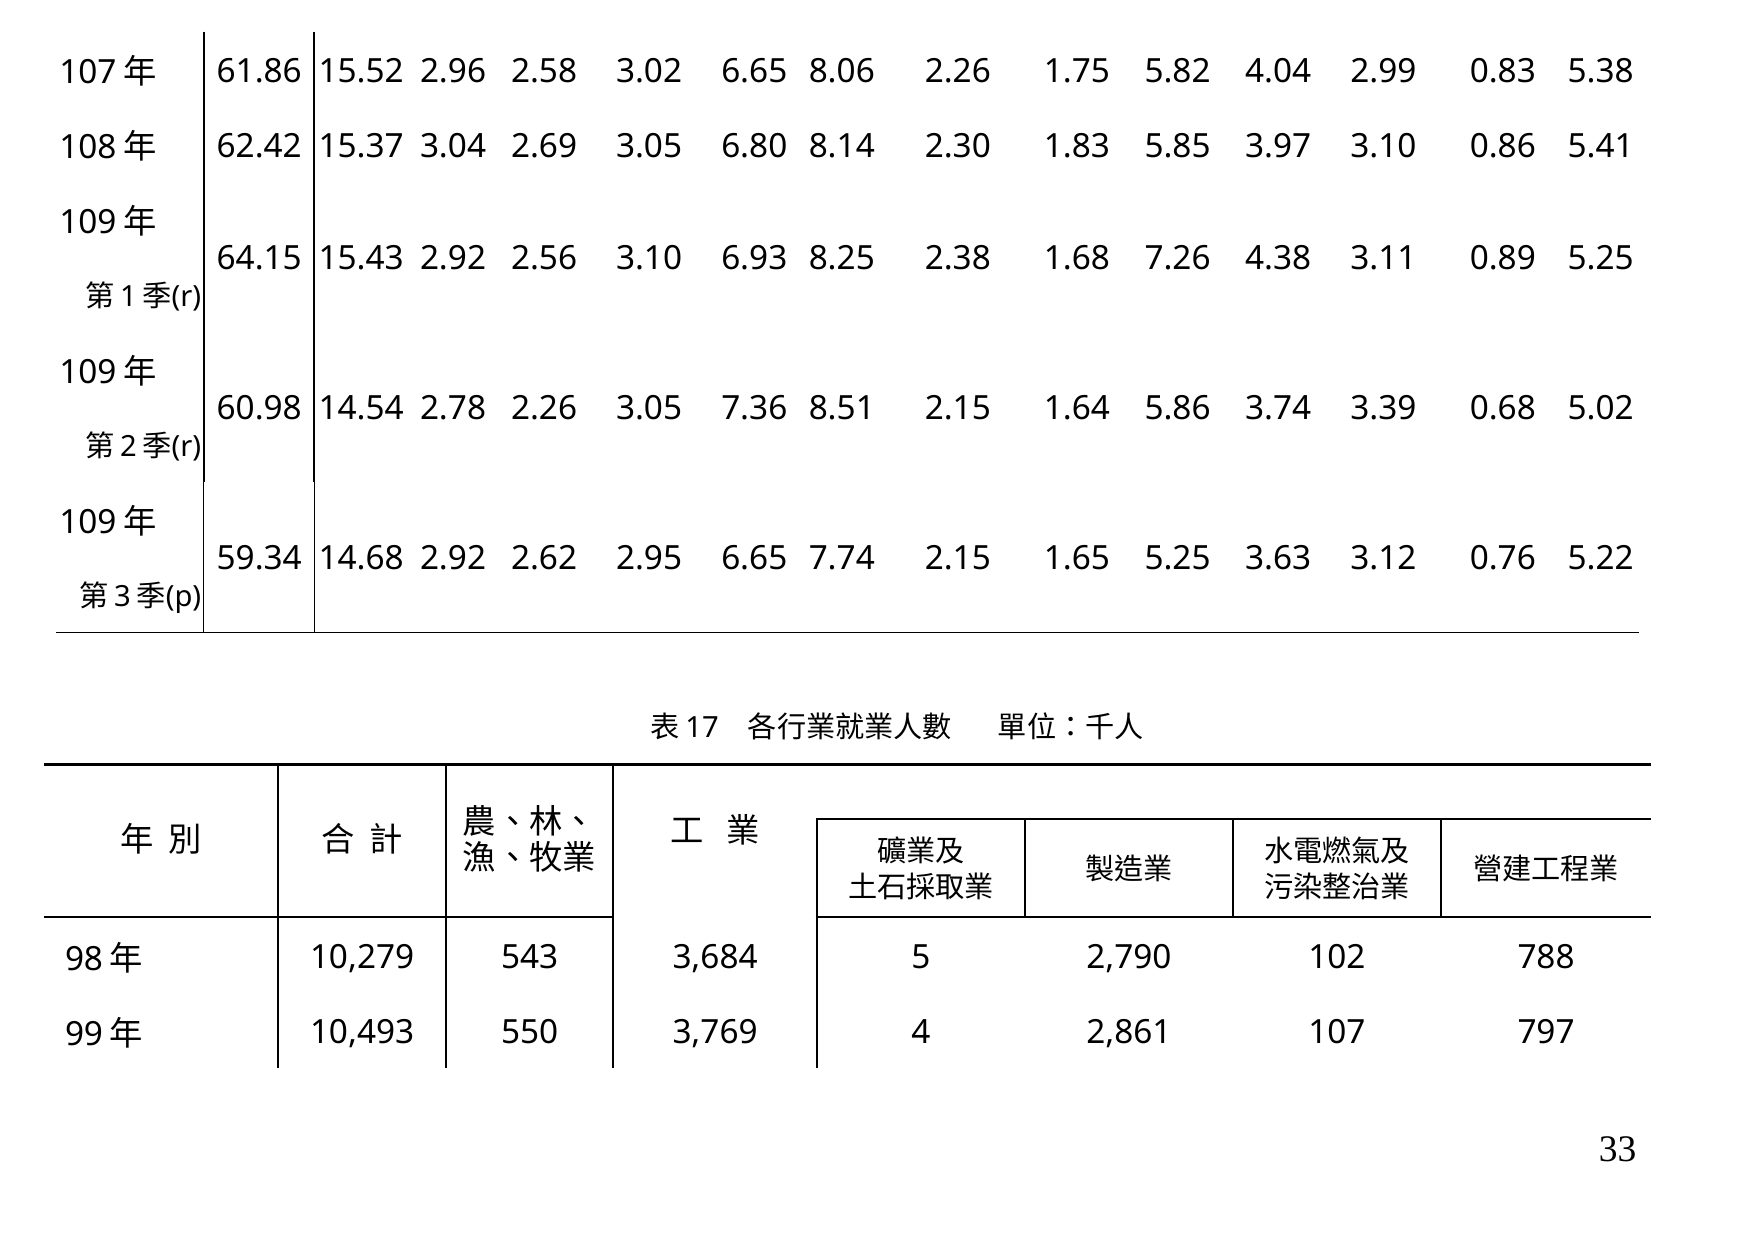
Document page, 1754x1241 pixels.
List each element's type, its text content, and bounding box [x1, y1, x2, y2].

table_cell 2.58 [498, 32, 589, 107]
table_cell [498, 633, 589, 688]
table_header [817, 766, 1651, 818]
table_cell 2.99 [1324, 32, 1443, 107]
table_cell 107年 [56, 32, 203, 107]
table_cell 8.14 [799, 107, 884, 182]
table_cell 2.92 [408, 482, 498, 632]
table_cell 2.38 [884, 182, 1031, 332]
table_cell 5.25 [1122, 482, 1233, 632]
table_cell 14.54 [315, 332, 407, 482]
table_cell 2.15 [884, 482, 1031, 632]
table_cell [709, 633, 799, 688]
table_cell 60.98 [205, 332, 313, 482]
table_cell 2.26 [884, 32, 1031, 107]
table_cell 3.04 [408, 107, 498, 182]
table_cell [408, 633, 498, 688]
table_cell 2.69 [498, 107, 589, 182]
table_cell 水電燃氣及 污染整治業 [1234, 820, 1440, 916]
table_cell 6.65 [709, 482, 799, 632]
table_cell [884, 633, 1031, 688]
table_cell 5.85 [1122, 107, 1233, 182]
table_cell 4.04 [1233, 32, 1323, 107]
table_cell 3.63 [1233, 482, 1323, 632]
table_cell 98年 [44, 918, 277, 993]
table_cell 61.86 [205, 32, 313, 107]
table_cell 102 [1233, 918, 1441, 993]
table_cell 3.02 [589, 32, 708, 107]
table_cell 1.68 [1031, 182, 1122, 332]
table_cell [204, 633, 314, 688]
table_cell 3.10 [589, 182, 708, 332]
table_cell 0.68 [1443, 332, 1562, 482]
table_cell 6.93 [709, 182, 799, 332]
table_cell 59.34 [204, 482, 314, 632]
table_cell 5.02 [1562, 332, 1639, 482]
table_cell 3.39 [1324, 332, 1443, 482]
table_cell 5.22 [1562, 482, 1639, 632]
table_cell 10,493 [279, 993, 445, 1068]
table_cell 788 [1441, 918, 1651, 993]
table_cell 3.05 [589, 332, 708, 482]
table_cell 3,769 [614, 993, 816, 1068]
table_cell 14.68 [315, 482, 407, 632]
table_cell 0.83 [1443, 32, 1562, 107]
table_cell 3.10 [1324, 107, 1443, 182]
table_cell 2.15 [884, 332, 1031, 482]
table_cell 2.56 [498, 182, 589, 332]
table_cell 15.37 [315, 107, 407, 182]
table_cell 7.36 [709, 332, 799, 482]
table_cell [799, 633, 884, 688]
table_cell 108年 [56, 107, 203, 182]
table_cell [1031, 633, 1122, 688]
table_cell 62.42 [205, 107, 313, 182]
table_cell 109年 第3季(p) [56, 482, 203, 632]
table_cell 3.12 [1324, 482, 1443, 632]
table_header 農、林、 漁、牧業 [447, 766, 612, 916]
table_cell 3.05 [589, 107, 708, 182]
table_cell 0.86 [1443, 107, 1562, 182]
table_cell 797 [1441, 993, 1651, 1068]
table_cell 2.78 [408, 332, 498, 482]
table_cell 6.65 [709, 32, 799, 107]
table_cell [314, 633, 407, 688]
table_cell 64.15 [205, 182, 313, 332]
table_cell 製造業 [1026, 820, 1232, 916]
table_cell [1233, 633, 1323, 688]
table_cell 109年 第1季(r) [56, 182, 203, 332]
table_cell 1.75 [1031, 32, 1122, 107]
table_cell 4 [818, 993, 1025, 1068]
table_cell 5.25 [1562, 182, 1639, 332]
table_cell 2.96 [408, 32, 498, 107]
table_cell 8.51 [799, 332, 884, 482]
table_cell 99年 [44, 993, 277, 1068]
table_cell 4.38 [1233, 182, 1323, 332]
table_cell [56, 633, 204, 688]
table_cell 7.26 [1122, 182, 1233, 332]
table_cell 2.62 [498, 482, 589, 632]
table_header 年 別 [44, 766, 277, 916]
table_cell [1562, 633, 1639, 688]
table_cell 109年 第2季(r) [56, 332, 203, 482]
table_cell 6.80 [709, 107, 799, 182]
table_cell 營建工程業 [1442, 820, 1651, 916]
table_cell 0.76 [1443, 482, 1562, 632]
table_cell 3.11 [1324, 182, 1443, 332]
table_cell 10,279 [279, 918, 445, 993]
table_cell 543 [447, 918, 612, 993]
table_cell [1443, 633, 1562, 688]
table_cell 2.26 [498, 332, 589, 482]
table_header 合 計 [279, 766, 445, 916]
table_cell 5 [818, 918, 1025, 993]
table_cell 5.38 [1562, 32, 1639, 107]
table_cell [1324, 633, 1443, 688]
table_cell 2,790 [1025, 918, 1233, 993]
table_cell 2.92 [408, 182, 498, 332]
table_cell 3,684 [614, 916, 816, 993]
table_cell [1122, 633, 1233, 688]
table_cell 8.25 [799, 182, 884, 332]
table_cell 1.83 [1031, 107, 1122, 182]
table_cell 5.82 [1122, 32, 1233, 107]
table_cell 2.30 [884, 107, 1031, 182]
table_cell 1.65 [1031, 482, 1122, 632]
table_cell 礦業及 土石採取業 [818, 820, 1024, 916]
table_cell 3.97 [1233, 107, 1323, 182]
table_cell 107 [1233, 993, 1441, 1068]
table_cell 2,861 [1025, 993, 1233, 1068]
subtitle 表17 各行業就業人數 單位：千人 [59, 688, 1636, 763]
table_cell 3.74 [1233, 332, 1323, 482]
table_cell 2.95 [589, 482, 708, 632]
table_cell 550 [447, 993, 612, 1068]
table_cell 5.86 [1122, 332, 1233, 482]
table_header 工 業 [614, 766, 817, 916]
table_cell 15.43 [315, 182, 407, 332]
table_cell 15.52 [315, 32, 407, 107]
table_cell 5.41 [1562, 107, 1639, 182]
table_cell 0.89 [1443, 182, 1562, 332]
table_cell 1.64 [1031, 332, 1122, 482]
table_cell [589, 633, 708, 688]
table_cell 8.06 [799, 32, 884, 107]
table_cell 7.74 [799, 482, 884, 632]
